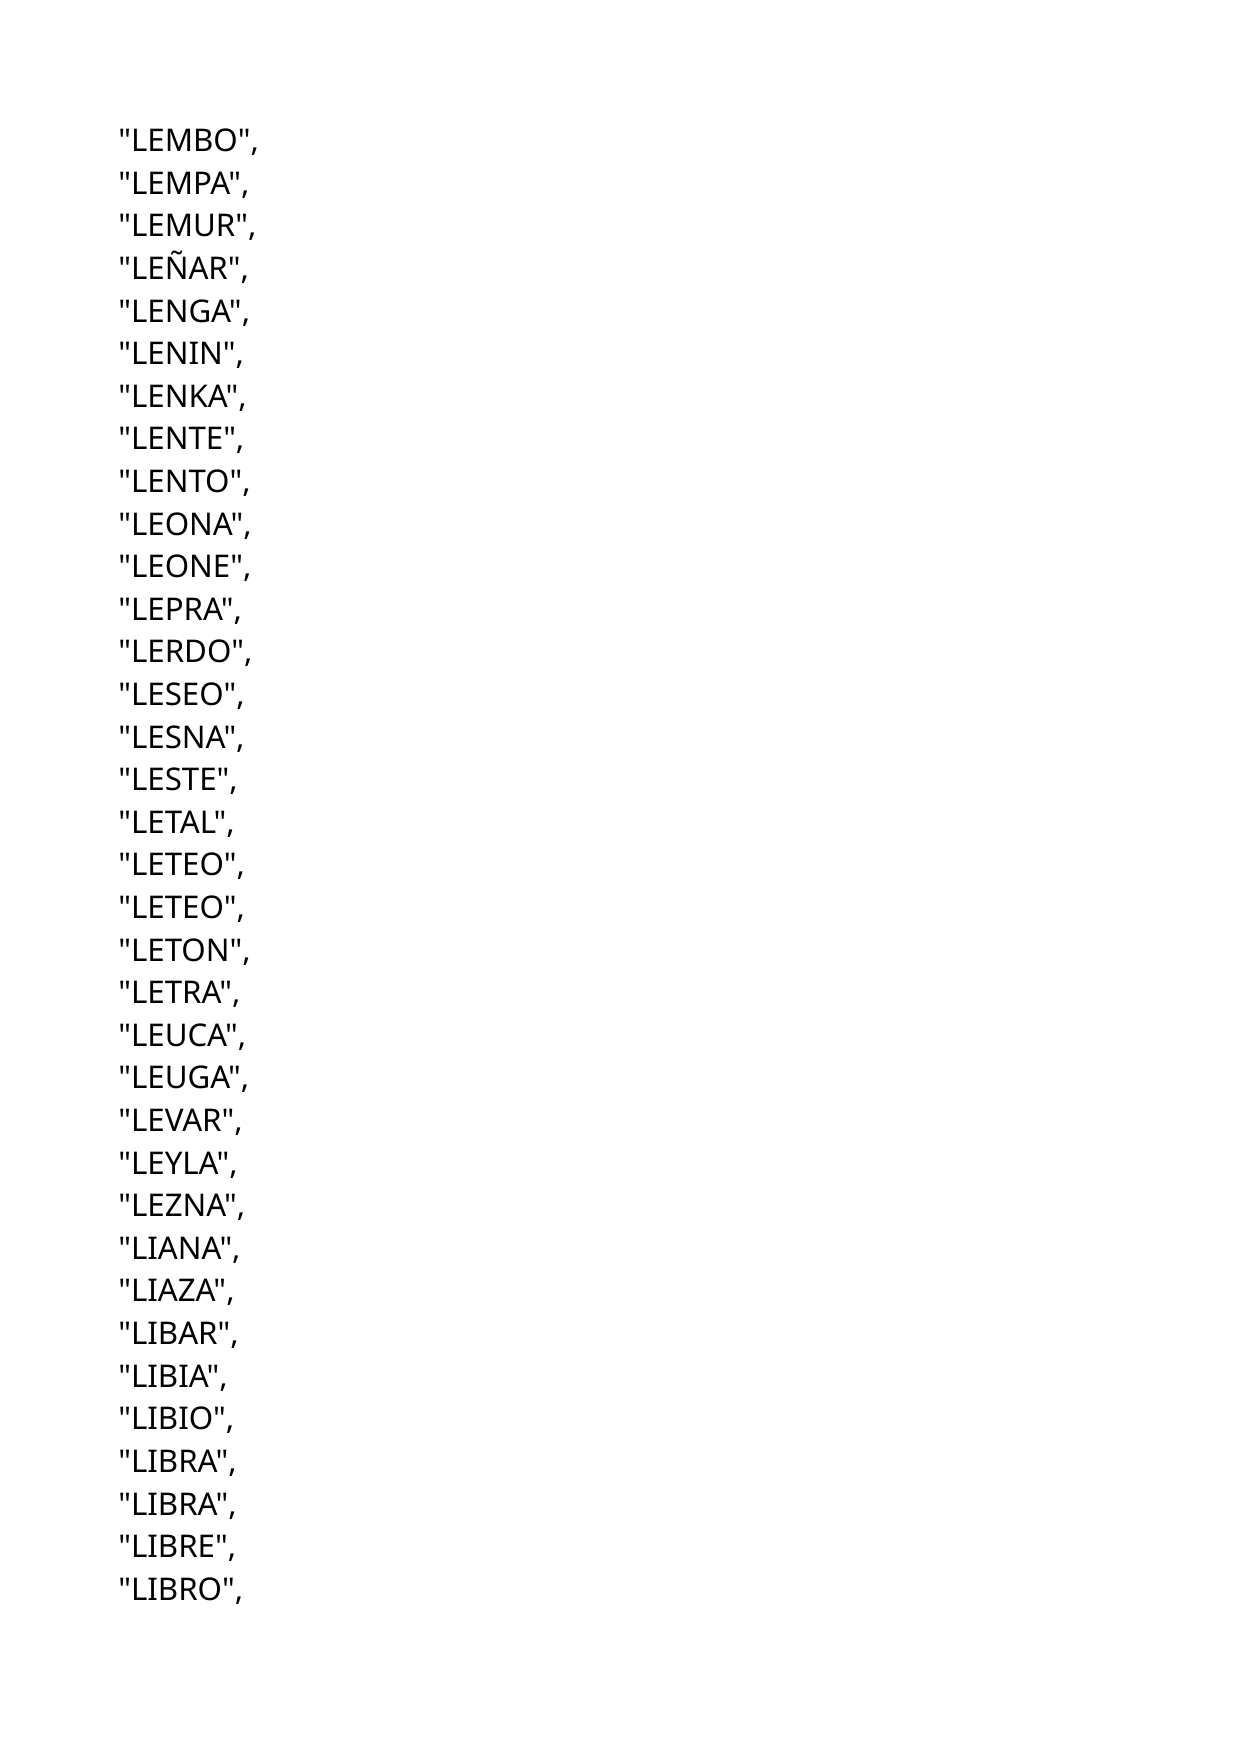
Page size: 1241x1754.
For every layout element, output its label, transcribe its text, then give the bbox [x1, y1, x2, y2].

text "LIBRA", [118, 1481, 1122, 1524]
text "LETRA", [118, 970, 1122, 1013]
text "LEYLA", [118, 1141, 1122, 1183]
text "LENTE", [118, 416, 1122, 459]
text "LEZNA", [118, 1183, 1122, 1226]
text "LIBRO", [118, 1567, 1122, 1609]
text "LENIN", [118, 331, 1122, 374]
text "LEPRA", [118, 587, 1122, 629]
text "LEUCA", [118, 1013, 1122, 1055]
text "LESTE", [118, 757, 1122, 800]
text "LENTO", [118, 459, 1122, 502]
text "LEONE", [118, 544, 1122, 587]
text "LEMUR", [118, 203, 1122, 246]
text "LEUGA", [118, 1055, 1122, 1098]
text "LEMBO", [118, 118, 1122, 161]
text "LIBIA", [118, 1354, 1122, 1396]
text "LETAL", [118, 800, 1122, 842]
text "LEMPA", [118, 161, 1122, 203]
text "LENKA", [118, 374, 1122, 416]
text "LEONA", [118, 502, 1122, 544]
text "LIANA", [118, 1226, 1122, 1268]
text "LIBAR", [118, 1311, 1122, 1354]
text "LESNA", [118, 714, 1122, 757]
text "LETEO", [118, 842, 1122, 885]
text "LIBRA", [118, 1439, 1122, 1481]
text "LEVAR", [118, 1098, 1122, 1141]
text "LERDO", [118, 629, 1122, 672]
text "LETEO", [118, 885, 1122, 928]
text "LIBRE", [118, 1524, 1122, 1567]
text "LIBIO", [118, 1396, 1122, 1439]
text "LEÑAR", [118, 246, 1122, 288]
text "LETON", [118, 928, 1122, 970]
text "LENGA", [118, 288, 1122, 331]
text "LIAZA", [118, 1268, 1122, 1311]
text "LESEO", [118, 672, 1122, 714]
